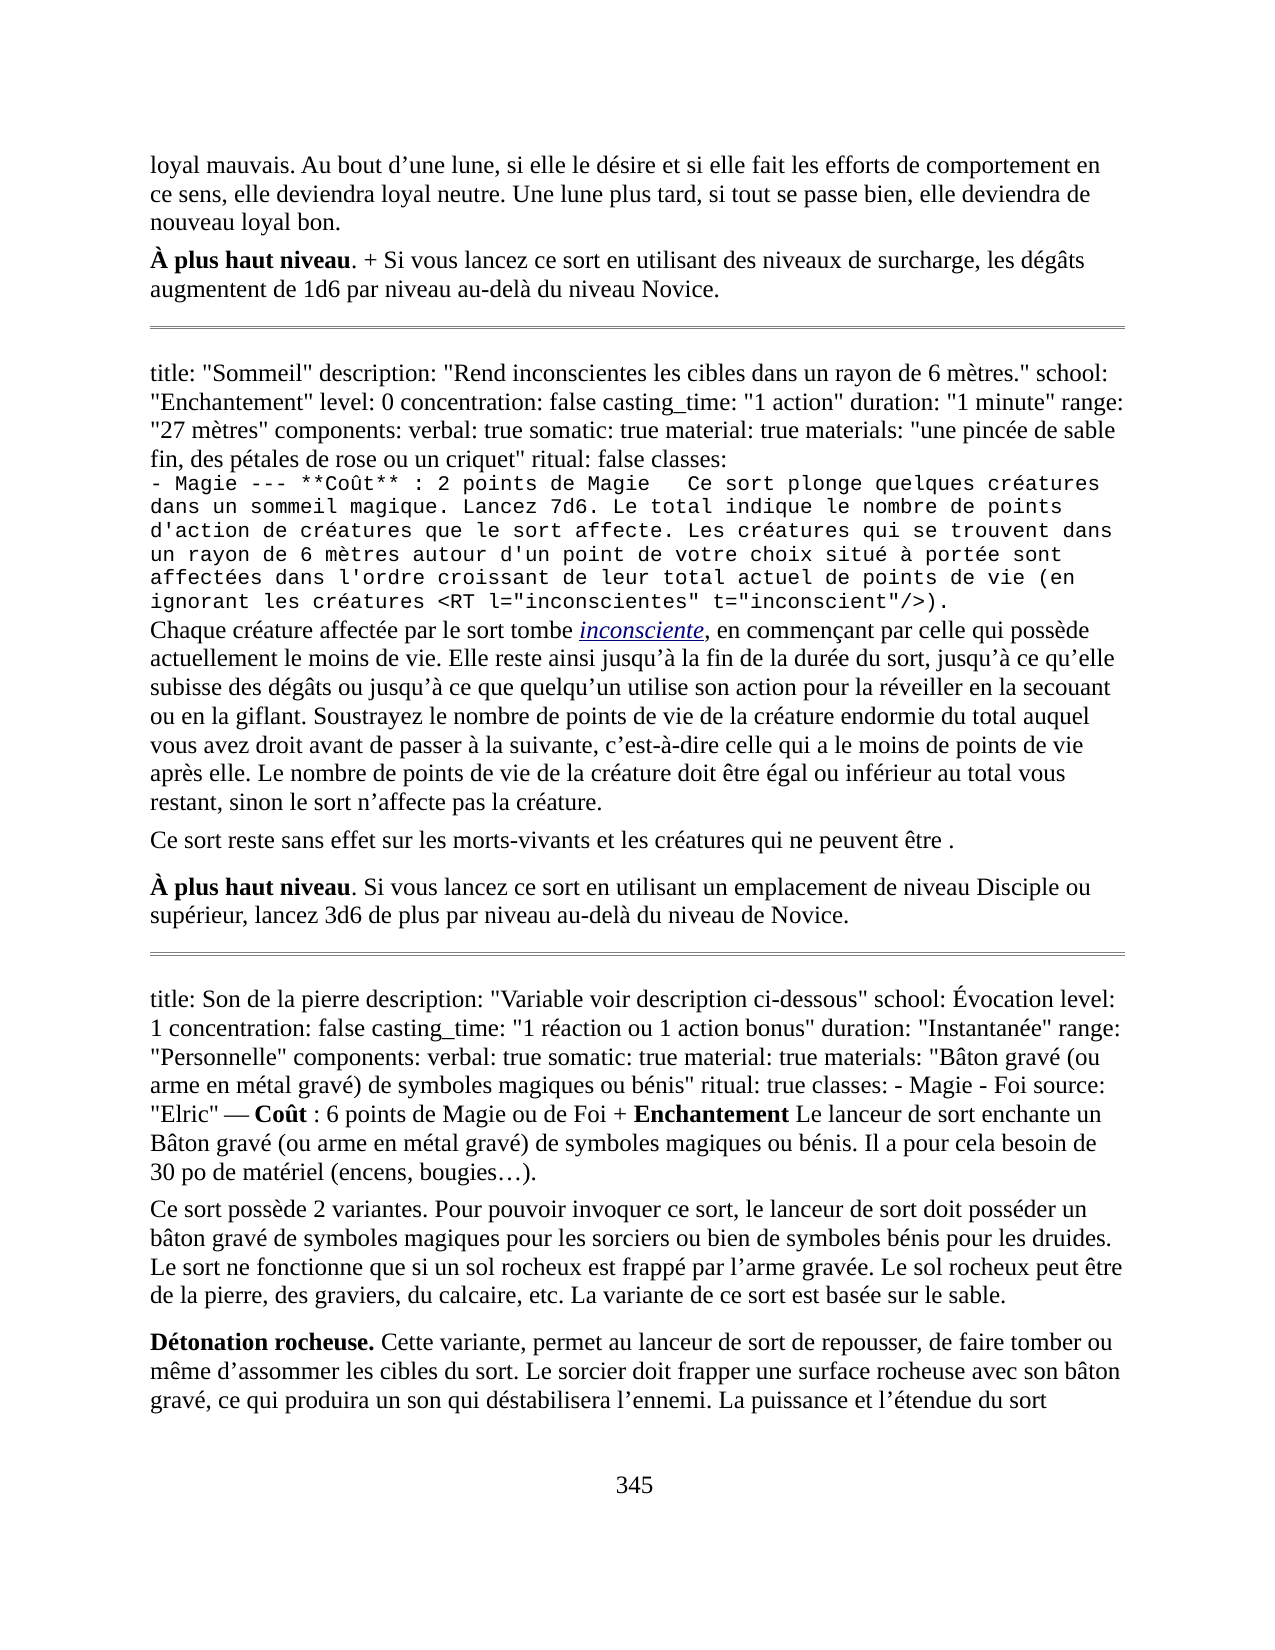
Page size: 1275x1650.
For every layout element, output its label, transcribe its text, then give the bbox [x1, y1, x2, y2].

text loyal mauvais. Au bout d’une lune, si elle le désire et si elle fait les efforts de comportement en ce sens, elle deviendra loyal neutre. Une lune plus tard, si tout se passe bien, elle deviendra de nouveau loyal bon. [150, 150, 1125, 236]
text - Magie --- **Coût** : 2 points de Magie Ce sort plonge quelques créatures dans un sommeil magique. Lancez 7d6. Le total indique le nombre de points d'action de créatures que le sort affecte. Les créatures qui se trouvent dans un rayon de 6 mètres autour d'un point de votre choix situé à portée sont affectées dans l'ordre croissant de leur total actuel de points de vie (en ignorant les créatures <RT l="inconscientes" t="inconscient"/>). [150, 473, 1125, 615]
text Ce sort possède 2 variantes. Pour pouvoir invoquer ce sort, le lanceur de sort doit posséder un bâton gravé de symboles magiques pour les sorciers ou bien de symboles bénis pour les druides. Le sort ne fonctionne que si un sol rocheux est frappé par l’arme gravée. Le sol rocheux peut être de la pierre, des graviers, du calcaire, etc. La variante de ce sort est basée sur le sable. [150, 1194, 1125, 1309]
text À plus haut niveau. + Si vous lancez ce sort en utilisant des niveaux de surcharge, les dégâts augmentent de 1d6 par niveau au-delà du niveau Novice. [150, 245, 1125, 303]
text Chaque créature affectée par le sort tombe inconsciente, en commençant par celle qui possède actuellement le moins de vie. Elle reste ainsi jusqu’à la fin de la durée du sort, jusqu’à ce qu’elle subisse des dégâts ou jusqu’à ce que quelqu’un utilise son action pour la réveiller en la secouant ou en la giflant. Soustrayez le nombre de points de vie de la créature endormie du total auquel vous avez droit avant de passer à la suivante, c’est-à-dire celle qui a le moins de points de vie après elle. Le nombre de points de vie de la créature doit être égal ou inférieur au total vous restant, sinon le sort n’affecte pas la créature. [150, 615, 1125, 816]
text À plus haut niveau. Si vous lancez ce sort en utilisant un emplacement de niveau Disciple ou supérieur, lancez 3d6 de plus par niveau au-delà du niveau de Novice. [150, 872, 1125, 929]
text title: Son de la pierre description: "Variable voir description ci-dessous" school: Évocation level: 1 concentration: false casting_time: "1 réaction ou 1 action bonus" duration: "Instantanée" range: "Personnelle" components: verbal: true somatic: true material: true materials: "Bâton gravé (ou arme en métal gravé) de symboles magiques ou bénis" ritual: true classes: - Magie - Foi source: "Elric" — Coût : 6 points de Magie ou de Foi + Enchantement Le lanceur de sort enchante un Bâton gravé (ou arme en métal gravé) de symboles magiques ou bénis. Il a pour cela besoin de 30 po de matériel (encens, bougies…​). [150, 984, 1125, 1185]
text Ce sort reste sans effet sur les morts-vivants et les créatures qui ne peuvent être . [150, 825, 1125, 854]
text Détonation rocheuse. Cette variante, permet au lanceur de sort de repousser, de faire tomber ou même d’assommer les cibles du sort. Le sorcier doit frapper une surface rocheuse avec son bâton gravé, ce qui produira un son qui déstabilisera l’ennemi. La puissance et l’étendue du sort [150, 1327, 1125, 1413]
text title: "Sommeil" description: "Rend inconscientes les cibles dans un rayon de 6 mètres." school: "Enchantement" level: 0 concentration: false casting_time: "1 action" duration: "1 minute" range: "27 mètres" components: verbal: true somatic: true material: true materials: "une pincée de sable fin, des pétales de rose ou un criquet" ritual: false classes: [150, 358, 1125, 473]
